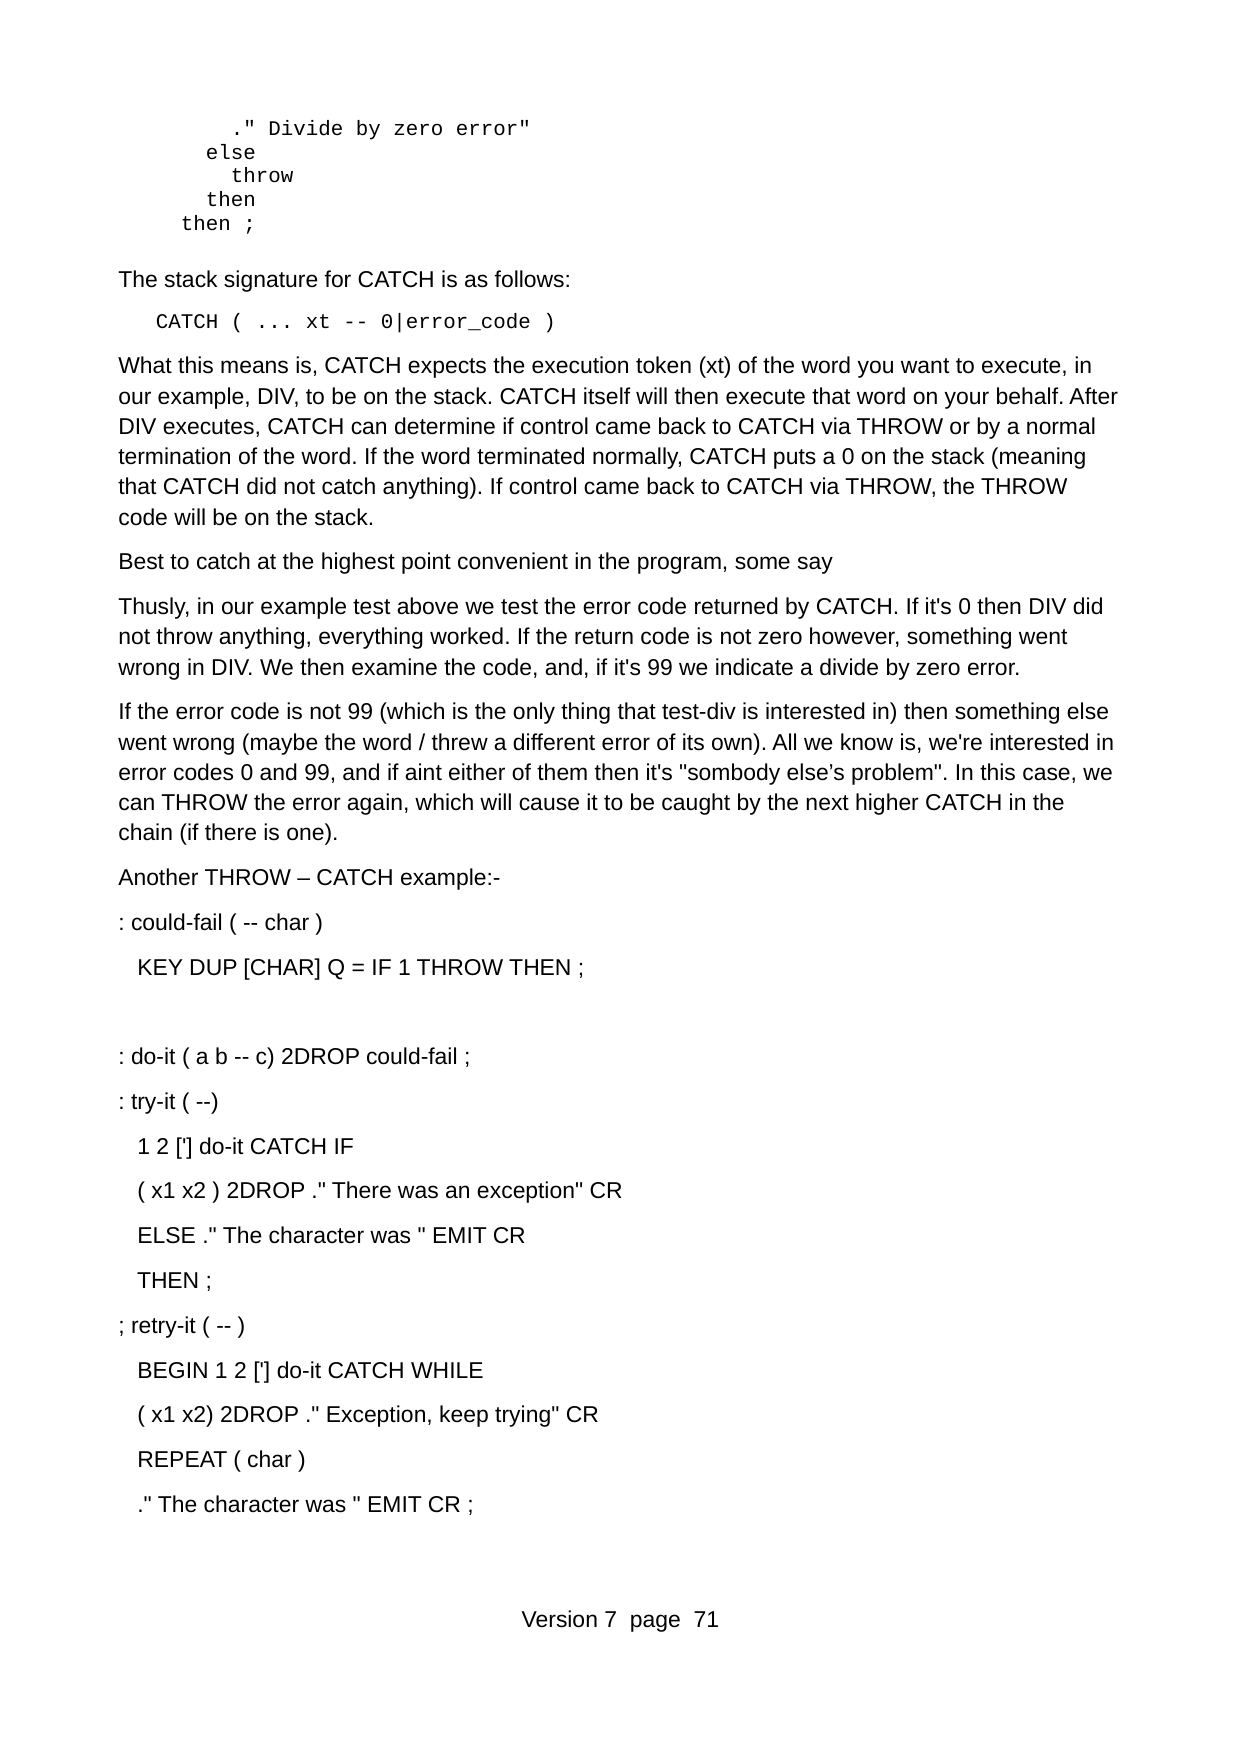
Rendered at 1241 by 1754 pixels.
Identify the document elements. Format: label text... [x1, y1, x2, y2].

text : could-fail ( -- char ) [118, 909, 1122, 935]
text then [118, 189, 1122, 213]
text The stack signature for CATCH is as follows: [118, 266, 1122, 292]
text ( x1 x2 ) 2DROP ." There was an exception" CR [118, 1177, 1122, 1204]
text ( x1 x2) 2DROP ." Exception, keep trying" CR [118, 1401, 1122, 1428]
text BEGIN 1 2 ['] do-it CATCH WHILE [118, 1357, 1122, 1383]
text REPEAT ( char ) [118, 1446, 1122, 1472]
text : do-it ( a b -- c) 2DROP could-fail ; [118, 1043, 1122, 1069]
text throw [118, 165, 1122, 189]
text CATCH ( ... xt -- 0|error_code ) [118, 311, 1122, 334]
text If the error code is not 99 (which is the only thing that test-div is interested in) then something else went wrong (maybe the word / threw a different error of its own). All we know is, we're interested in error codes 0 and 99, and if aint either of them then it's "sombody else’s problem". In this case, we can THROW the error again, which will cause it to be caught by the next higher CATCH in the chain (if there is one). [118, 698, 1122, 845]
text ELSE ." The character was " EMIT CR [118, 1222, 1122, 1248]
text : try-it ( --) [118, 1088, 1122, 1114]
text then ; [118, 213, 1122, 236]
text Thusly, in our example test above we test the error code returned by CATCH. If it's 0 then DIV did not throw anything, everything worked. If the return code is not zero however, something went wrong in DIV. We then examine the code, and, if it's 99 we indicate a divide by zero error. [118, 593, 1122, 680]
text ." The character was " EMIT CR ; [118, 1491, 1122, 1517]
text THEN ; [118, 1267, 1122, 1293]
text else [118, 142, 1122, 165]
text What this means is, CATCH expects the execution token (xt) of the word you want to execute, in our example, DIV, to be on the stack. CATCH itself will then execute that word on your behalf. After DIV executes, CATCH can determine if control came back to CATCH via THROW or by a normal termination of the word. If the word terminated normally, CATCH puts a 0 on the stack (meaning that CATCH did not catch anything). If control came back to CATCH via THROW, the THROW code will be on the stack. [118, 352, 1122, 530]
text ; retry-it ( -- ) [118, 1312, 1122, 1338]
text KEY DUP [CHAR] Q = IF 1 THROW THEN ; [118, 953, 1122, 980]
text Another THROW – CATCH example:- [118, 864, 1122, 890]
text Best to catch at the highest point convenient in the program, some say [118, 548, 1122, 574]
text ." Divide by zero error" [118, 118, 1122, 142]
text 1 2 ['] do-it CATCH IF [118, 1133, 1122, 1159]
